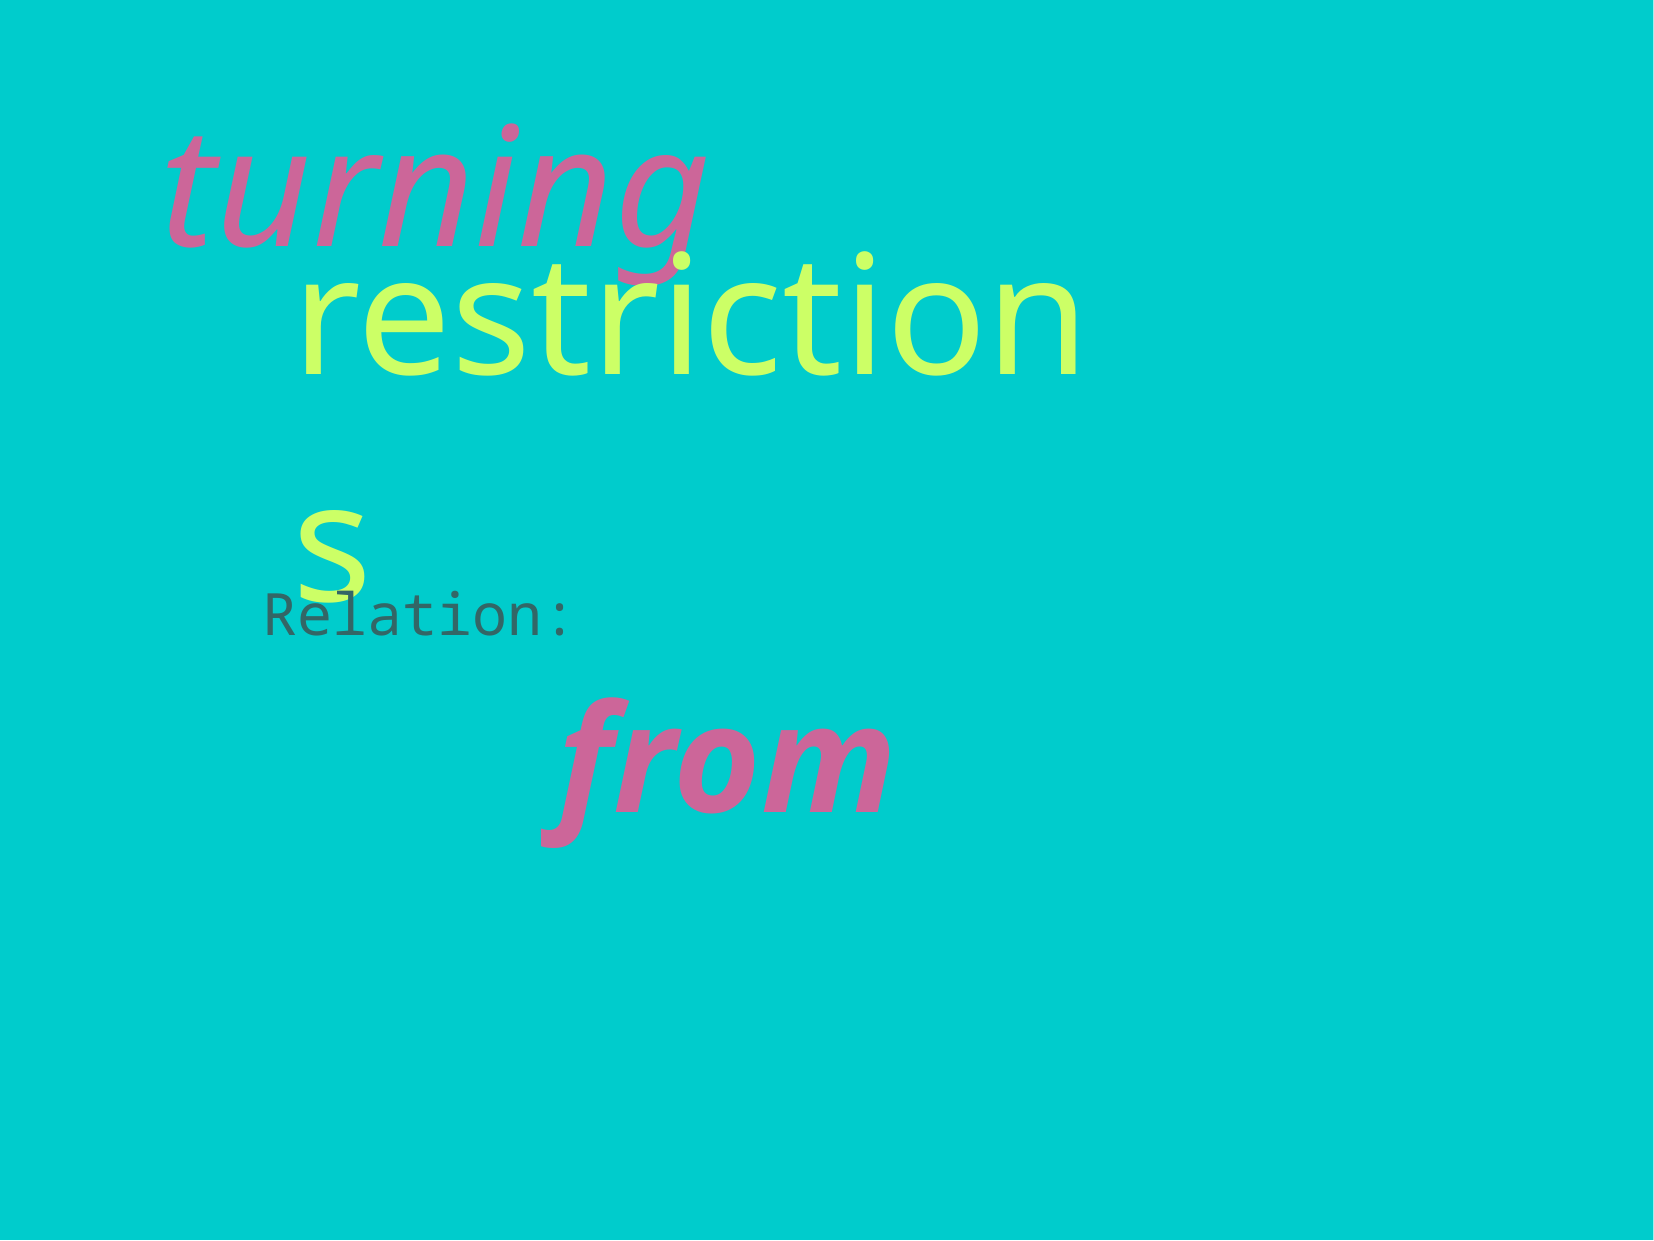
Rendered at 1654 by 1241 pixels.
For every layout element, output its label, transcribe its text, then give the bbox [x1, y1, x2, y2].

text_box Relation: from [247, 566, 863, 880]
text_box turning [145, 60, 643, 330]
text_box restrictions [277, 188, 1164, 458]
